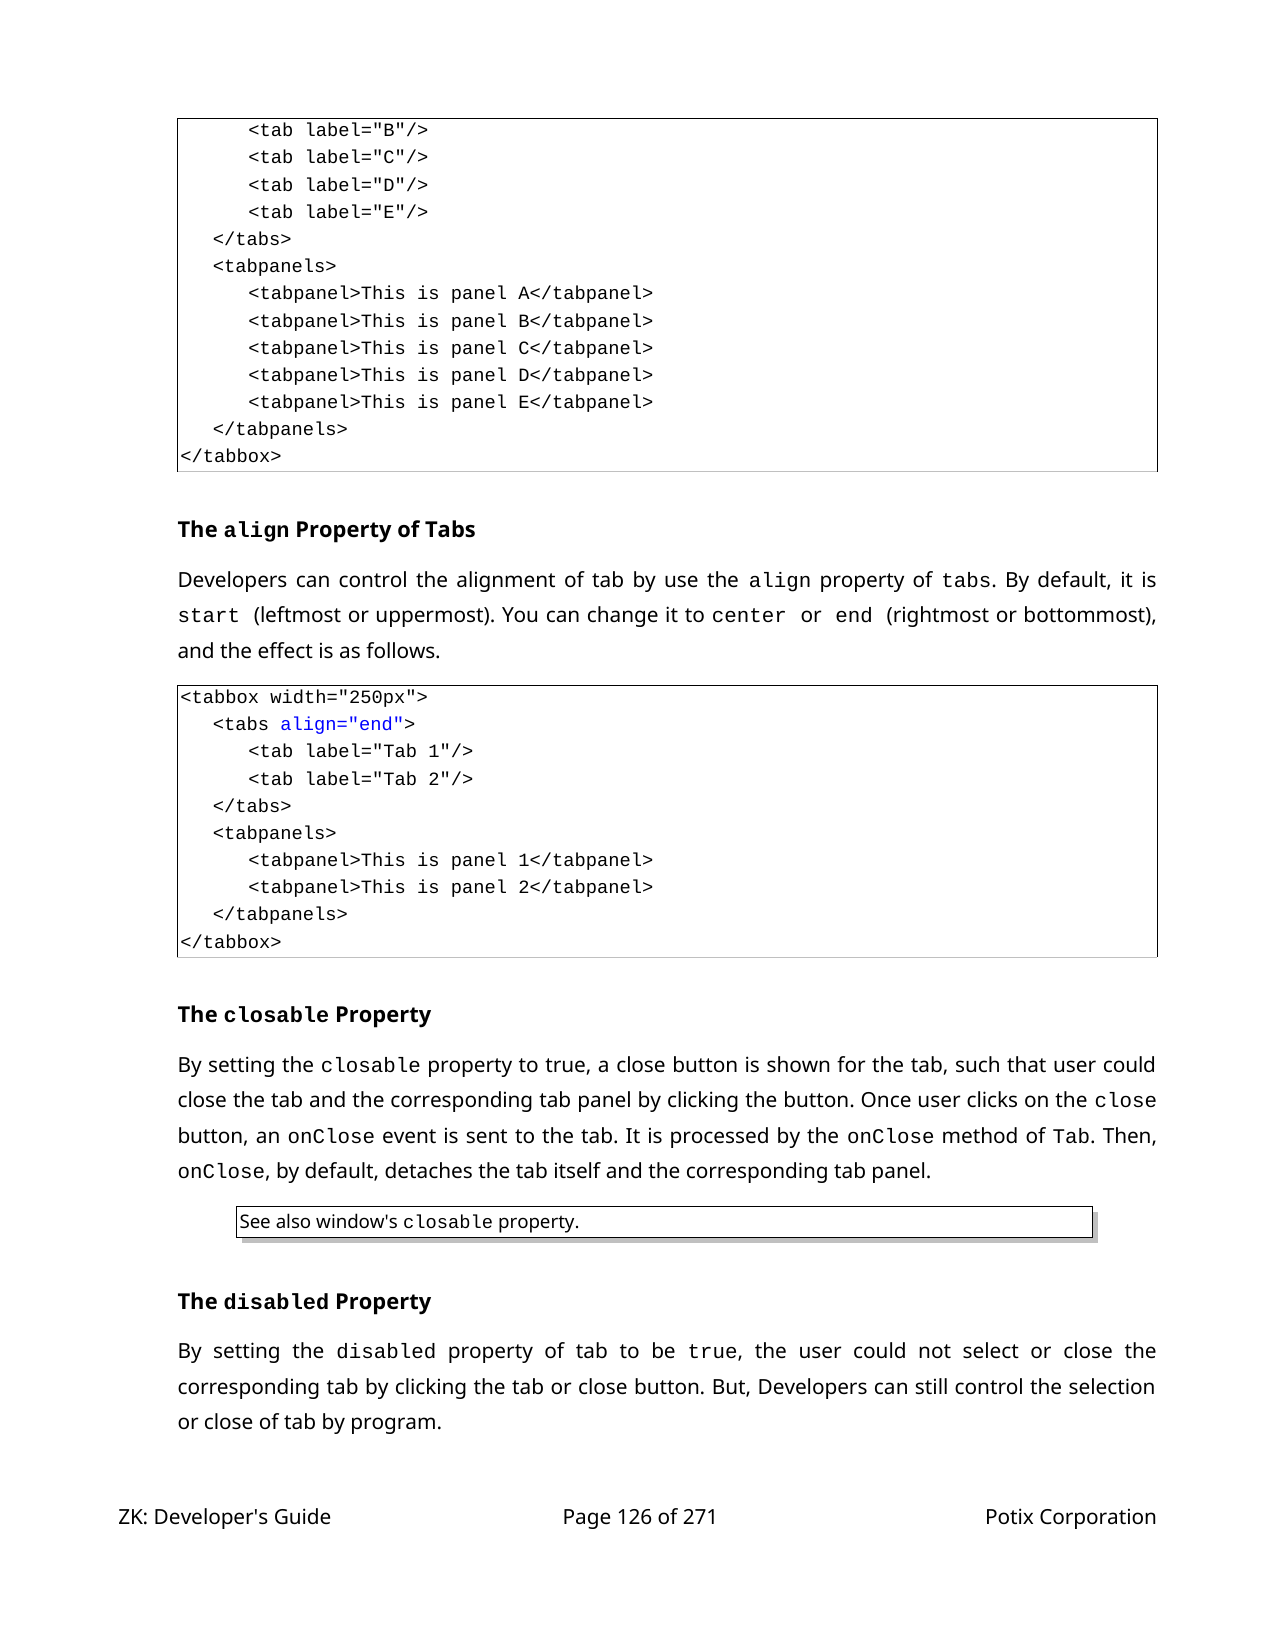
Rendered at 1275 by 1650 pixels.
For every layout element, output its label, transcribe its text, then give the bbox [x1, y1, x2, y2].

text </tabpanels> [178, 902, 1157, 927]
text <tabpanel>This is panel 2</tabpanel> [178, 875, 1157, 899]
text <tabpanel>This is panel E</tabpanel> [178, 390, 1157, 414]
text </tabbox> [178, 929, 1157, 957]
text <tab label="Tab 2"/> [178, 766, 1157, 791]
text <tabpanel>This is panel C</tabpanel> [178, 336, 1157, 360]
text </tabpanels> [178, 417, 1157, 441]
text By setting the disabled property of tab to be true, the user could not select or close the corresponding tab by clicking the tab or close button. But, Developers can still control the selection or close of tab by program. [177, 1337, 1157, 1436]
text <tabpanel>This is panel 1</tabpanel> [178, 848, 1157, 872]
text <tabs align="end"> [178, 712, 1157, 736]
text <tab label="B"/> [178, 119, 1157, 142]
text <tabpanel>This is panel B</tabpanel> [178, 308, 1157, 333]
text <tabbox width="250px"> [178, 686, 1157, 709]
text </tabs> [178, 227, 1157, 251]
text </tabbox> [178, 444, 1157, 471]
text <tab label="E"/> [178, 200, 1157, 224]
subtitle The align Property of Tabs [177, 514, 1157, 544]
text By setting the closable property to true, a close button is shown for the tab, such that user could close the tab and the corresponding tab panel by clicking the button. Once user clicks on the close button, an onClose event is sent to the tab. It is processed by the onClose method of Tab. Then, onClose, by default, detaches the tab itself and the corresponding tab panel. [177, 1050, 1157, 1185]
text </tabs> [178, 793, 1157, 818]
text See also window's closable property. [237, 1207, 1092, 1237]
text <tabpanels> [178, 821, 1157, 845]
text <tab label="C"/> [178, 145, 1157, 169]
text <tabpanel>This is panel D</tabpanel> [178, 363, 1157, 387]
text <tabpanels> [178, 254, 1157, 278]
text Developers can control the alignment of tab by use the align property of tabs. By default, it is start (leftmost or uppermost). You can change it to center or end (rightmost or bottommost), and the effect is as follows. [177, 565, 1157, 664]
text <tab label="Tab 1"/> [178, 739, 1157, 763]
subtitle The disabled Property [177, 1286, 1157, 1316]
text <tabpanel>This is panel A</tabpanel> [178, 281, 1157, 306]
text <tab label="D"/> [178, 172, 1157, 197]
subtitle The closable Property [177, 999, 1157, 1029]
